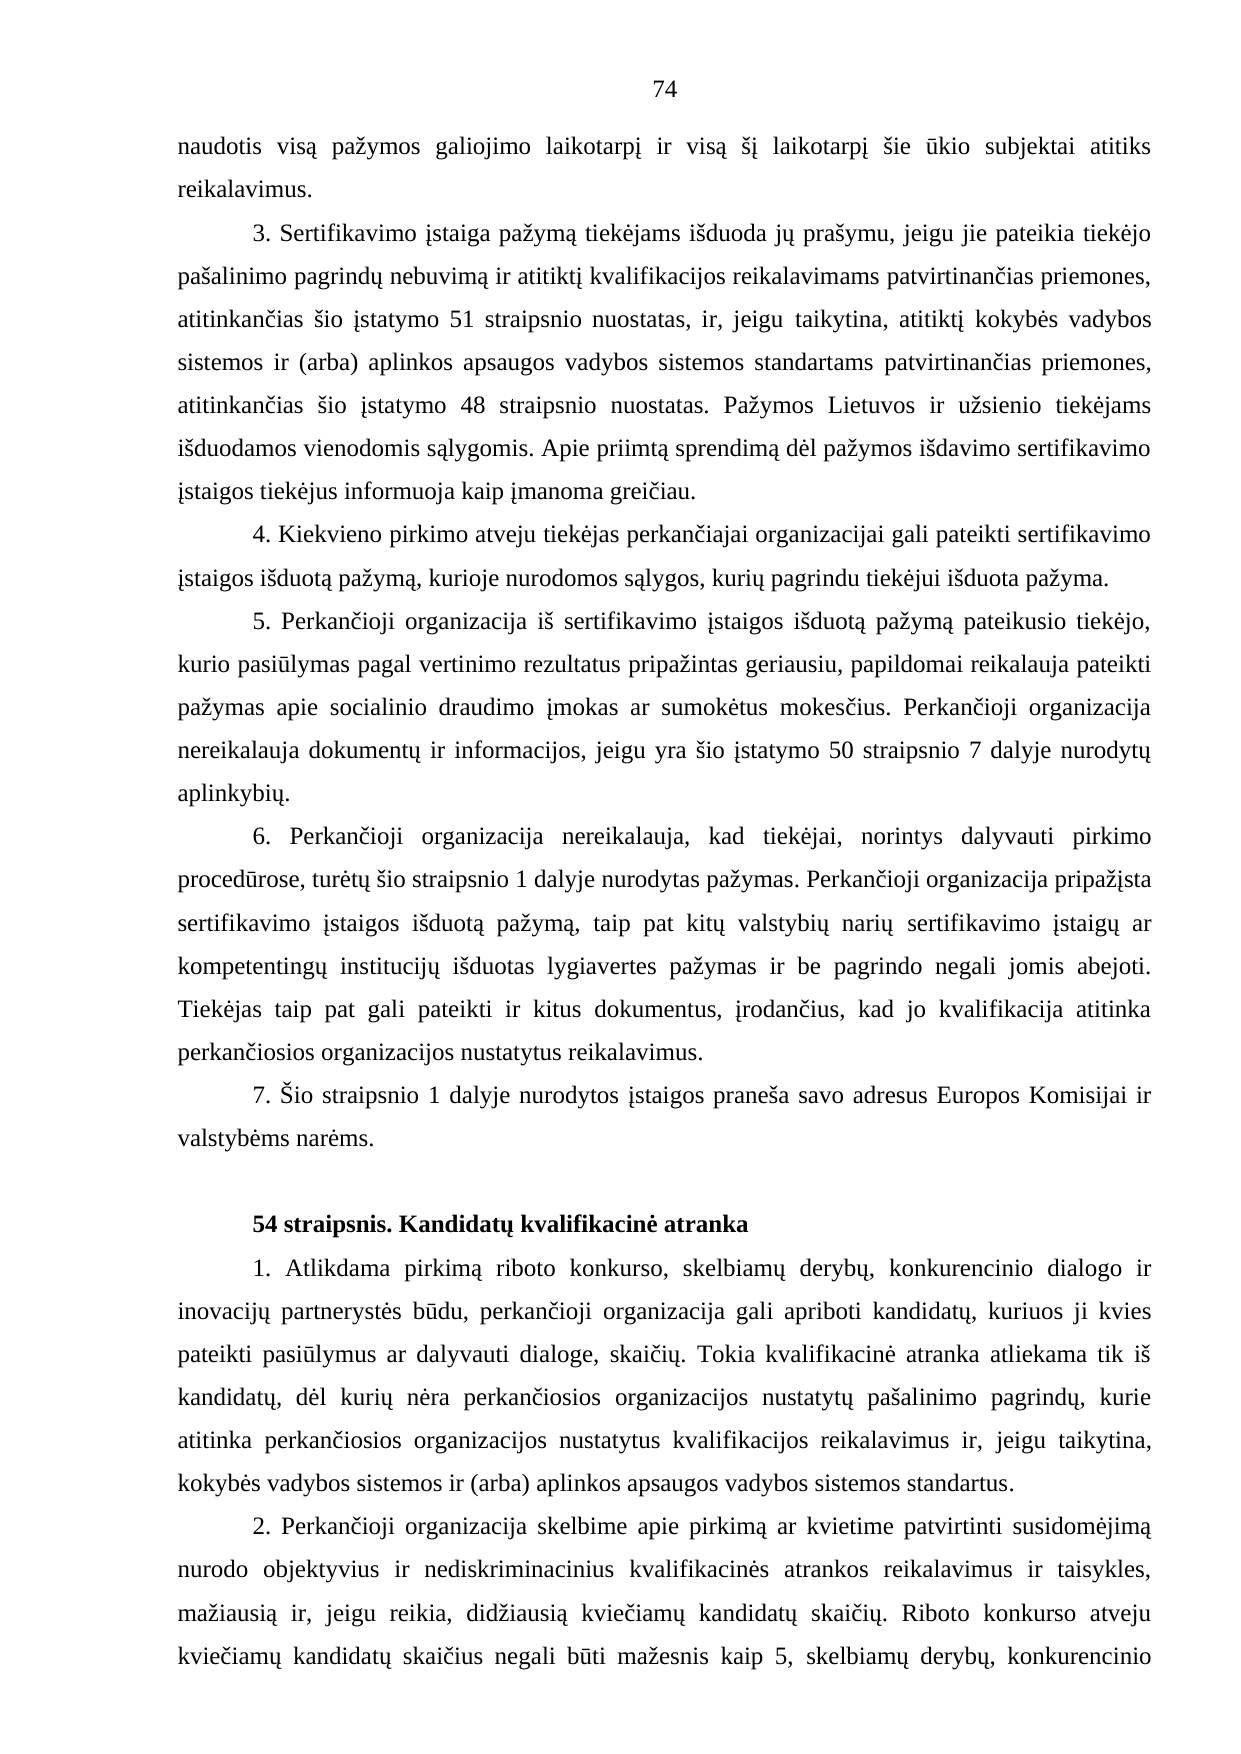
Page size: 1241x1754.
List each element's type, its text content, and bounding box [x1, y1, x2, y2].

text 6. Perkančioji organizacija nereikalauja, kad tiekėjai, norintys dalyvauti pirkimo procedūrose, turėtų šio straipsnio 1 dalyje nurodytas pažymas. Perkančioji organizacija pripažįsta sertifikavimo įstaigos išduotą pažymą, taip pat kitų valstybių narių sertifikavimo įstaigų ar kompetentingų institucijų išduotas lygiavertes pažymas ir be pagrindo negali jomis abejoti. Tiekėjas taip pat gali pateikti ir kitus dokumentus, įrodančius, kad jo kvalifikacija atitinka perkančiosios organizacijos nustatytus reikalavimus. [177, 821, 1152, 1066]
text 54 straipsnis. Kandidatų kvalifikacinė atranka [177, 1209, 1152, 1238]
text 2. Perkančioji organizacija skelbime apie pirkimą ar kvietime patvirtinti susidomėjimą nurodo objektyvius ir nediskriminacinius kvalifikacinės atrankos reikalavimus ir taisykles, mažiausią ir, jeigu reikia, didžiausią kviečiamų kandidatų skaičių. Riboto konkurso atveju kviečiamų kandidatų skaičius negali būti mažesnis kaip 5, skelbiamų derybų, konkurencinio [177, 1511, 1152, 1669]
text 7. Šio straipsnio 1 dalyje nurodytos įstaigos praneša savo adresus Europos Komisijai ir valstybėms narėms. [177, 1080, 1152, 1152]
text 5. Perkančioji organizacija iš sertifikavimo įstaigos išduotą pažymą pateikusio tiekėjo, kurio pasiūlymas pagal vertinimo rezultatus pripažintas geriausiu, papildomai reikalauja pateikti pažymas apie socialinio draudimo įmokas ar sumokėtus mokesčius. Perkančioji organizacija nereikalauja dokumentų ir informacijos, jeigu yra šio įstatymo 50 straipsnio 7 dalyje nurodytų aplinkybių. [177, 606, 1152, 807]
text 1. Atlikdama pirkimą riboto konkurso, skelbiamų derybų, konkurencinio dialogo ir inovacijų partnerystės būdu, perkančioji organizacija gali apriboti kandidatų, kuriuos ji kvies pateikti pasiūlymus ar dalyvauti dialoge, skaičių. Tokia kvalifikacinė atranka atliekama tik iš kandidatų, dėl kurių nėra perkančiosios organizacijos nustatytų pašalinimo pagrindų, kurie atitinka perkančiosios organizacijos nustatytus kvalifikacijos reikalavimus ir, jeigu taikytina, kokybės vadybos sistemos ir (arba) aplinkos apsaugos vadybos sistemos standartus. [177, 1253, 1152, 1497]
text 3. Sertifikavimo įstaiga pažymą tiekėjams išduoda jų prašymu, jeigu jie pateikia tiekėjo pašalinimo pagrindų nebuvimą ir atitiktį kvalifikacijos reikalavimams patvirtinančias priemones, atitinkančias šio įstatymo 51 straipsnio nuostatas, ir, jeigu taikytina, atitiktį kokybės vadybos sistemos ir (arba) aplinkos apsaugos vadybos sistemos standartams patvirtinančias priemones, atitinkančias šio įstatymo 48 straipsnio nuostatas. Pažymos Lietuvos ir užsienio tiekėjams išduodamos vienodomis sąlygomis. Apie priimtą sprendimą dėl pažymos išdavimo sertifikavimo įstaigos tiekėjus informuoja kaip įmanoma greičiau. [177, 218, 1152, 505]
text naudotis visą pažymos galiojimo laikotarpį ir visą šį laikotarpį šie ūkio subjektai atitiks reikalavimus. [177, 131, 1152, 203]
text 4. Kiekvieno pirkimo atveju tiekėjas perkančiajai organizacijai gali pateikti sertifikavimo įstaigos išduotą pažymą, kurioje nurodomos sąlygos, kurių pagrindu tiekėjui išduota pažyma. [177, 519, 1152, 591]
